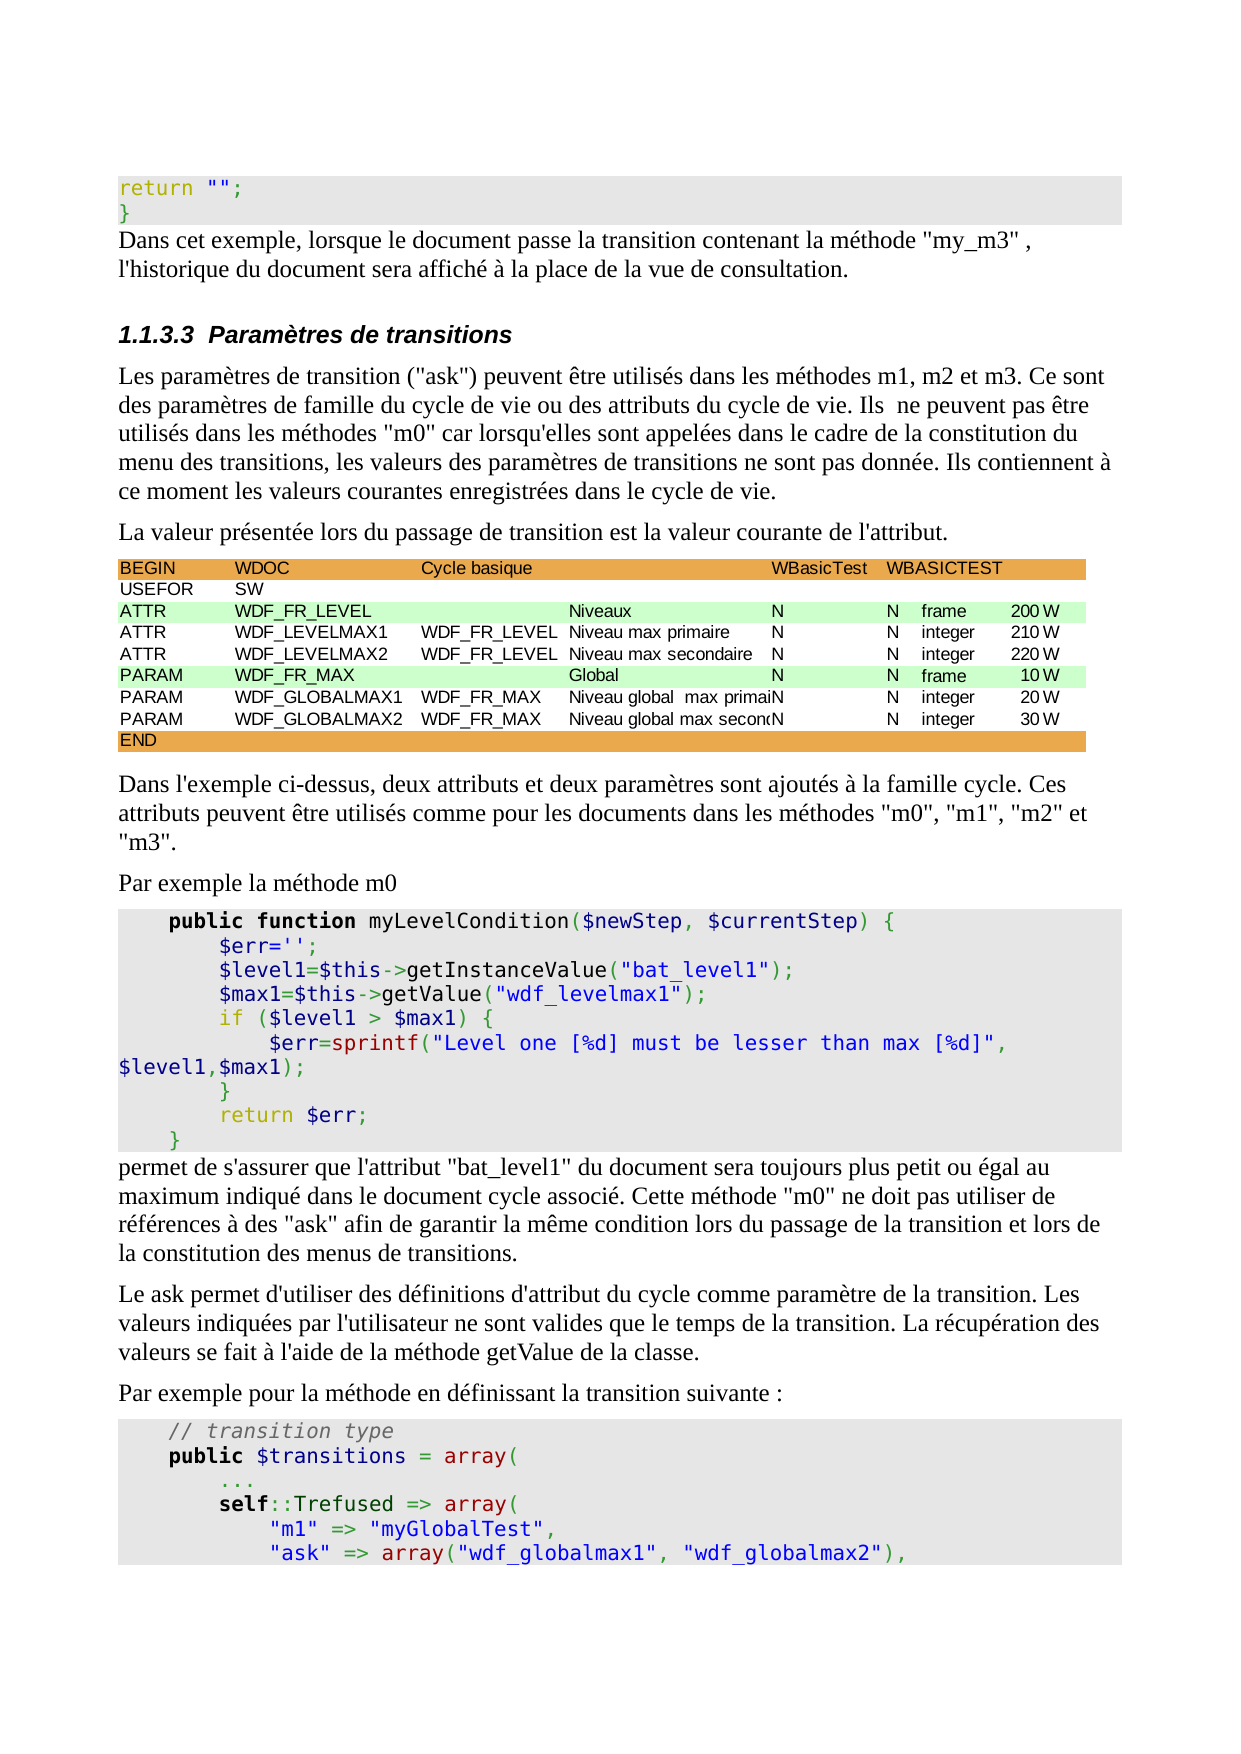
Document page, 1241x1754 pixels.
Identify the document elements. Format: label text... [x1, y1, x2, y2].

text public $transitions = array( [118, 1444, 1122, 1468]
text Les paramètres de transition ("ask") peuvent être utilisés dans les méthodes m1, m2 et m3. Ce sont des paramètres de famille du cycle de vie ou des attributs du cycle de vie. Ils ne peuvent pas être utilisés dans les méthodes "m0" car lorsqu'elles sont appelées dans le cadre de la constitution du menu des transitions, les valeurs des paramètres de transitions ne sont pas donnée. Ils contiennent à ce moment les valeurs courantes enregistrées dans le cycle de vie. [118, 361, 1122, 505]
text Le ask permet d'utiliser des définitions d'attribut du cycle comme paramètre de la transition. Les valeurs indiquées par l'utilisateur ne sont valides que le temps de la transition. La récupération des valeurs se fait à l'aide de la méthode getValue de la classe. [118, 1279, 1122, 1366]
text ... [118, 1468, 1122, 1492]
text permet de s'assurer que l'attribut "bat_level1" du document sera toujours plus petit ou égal au maximum indiqué dans le document cycle associé. Cette méthode "m0" ne doit pas utiliser de références à des "ask" afin de garantir la même condition lors du passage de la transition et lors de la constitution des menus de transitions. [118, 1152, 1122, 1267]
text $max1=$this->getValue("wdf_levelmax1"); [118, 982, 1122, 1006]
text // transition type [118, 1419, 1122, 1444]
text Par exemple la méthode m0 [118, 868, 1122, 897]
text Dans l'exemple ci-dessus, deux attributs et deux paramètres sont ajoutés à la famille cycle. Ces attributs peuvent être utilisés comme pour les documents dans les méthodes "m0", "m1", "m2" et "m3". [118, 769, 1122, 856]
text Par exemple pour la méthode en définissant la transition suivante : [118, 1378, 1122, 1407]
text public function myLevelCondition($newStep, $currentStep) { [118, 909, 1122, 934]
text $err=sprintf("Level one [%d] must be lesser than max [%d]", $level1,$max1); [118, 1031, 1122, 1079]
text } [118, 201, 1122, 225]
text $level1=$this->getInstanceValue("bat_level1"); [118, 958, 1122, 982]
text return $err; [118, 1103, 1122, 1128]
text self::Trefused => array( [118, 1492, 1122, 1517]
text $err=''; [118, 934, 1122, 958]
text "m1" => "myGlobalTest", [118, 1517, 1122, 1541]
text if ($level1 > $max1) { [118, 1006, 1122, 1031]
text Dans cet exemple, lorsque le document passe la transition contenant la méthode "my_m3" , l'historique du document sera affiché à la place de la vue de consultation. [118, 225, 1122, 282]
text } [118, 1128, 1122, 1152]
text La valeur présentée lors du passage de transition est la valeur courante de l'attribut. [118, 517, 1122, 546]
text return ""; [118, 176, 1122, 201]
text "ask" => array("wdf_globalmax1", "wdf_globalmax2"), [118, 1541, 1122, 1565]
subtitle Paramètres de transitions [118, 320, 1122, 348]
text } [118, 1079, 1122, 1103]
